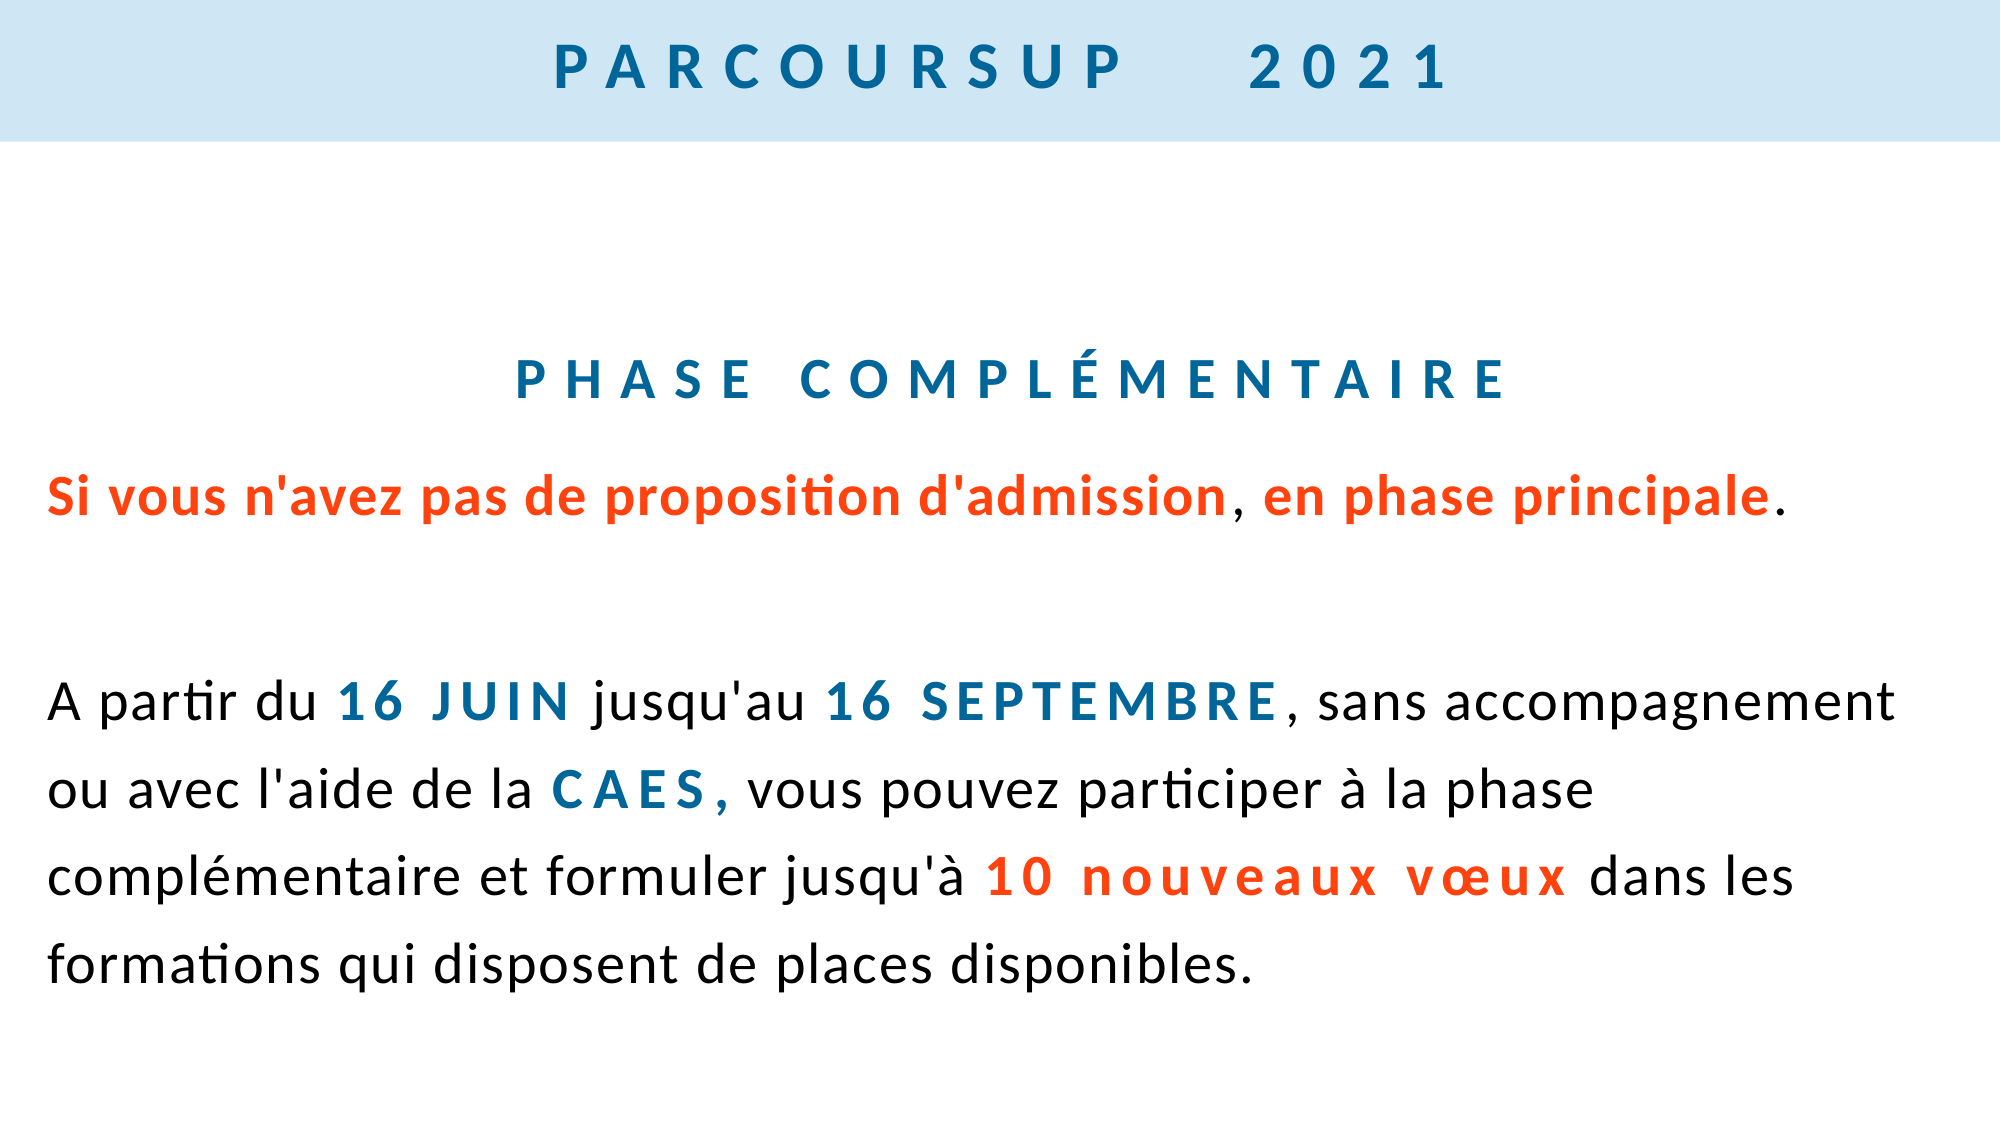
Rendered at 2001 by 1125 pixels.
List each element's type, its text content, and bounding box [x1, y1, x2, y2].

title PARCOURSUP 2021 [0, 0, 2000, 142]
text_box PHASE COMPLÉMENTAIRE Si vous n'avez pas de proposition d'admission, en phase principale. A partir du 16 JUIN jusqu'au 16 SEPTEMBRE, sans accompagnement ou avec l'aide de la CAES, vous pouvez participer à la phase complémentaire et formuler jusqu'à 10 nouveaux vœux dans les formations qui disposent de places disponibles. [47, 236, 1973, 1087]
